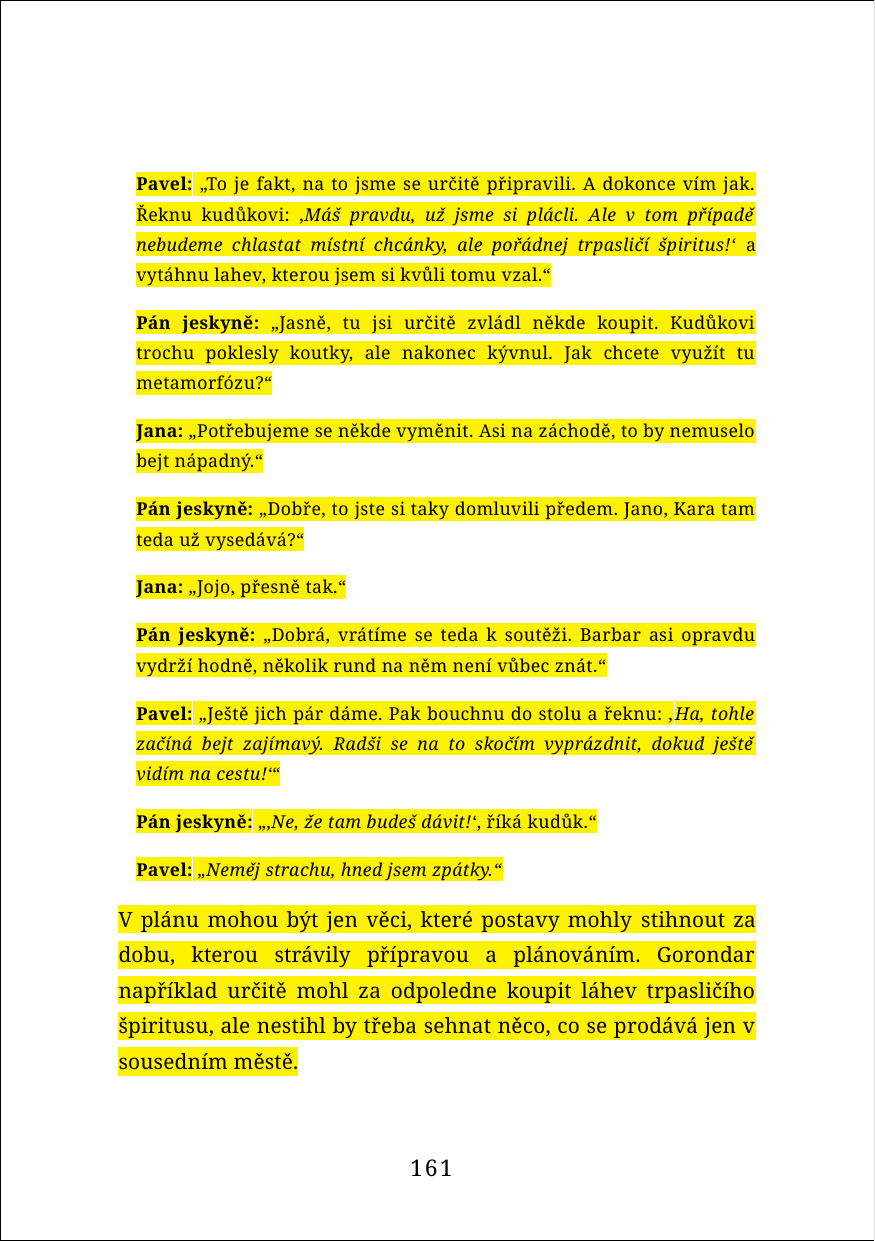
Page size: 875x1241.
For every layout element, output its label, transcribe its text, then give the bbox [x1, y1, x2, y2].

text V plánu mohou být jen věci, které postavy mohly stihnout za dobu, kterou strávily přípravou a plánováním. Gorondar například určitě mohl za odpoledne koupit láhev trpasličího špiritusu, ale nestihl by třeba sehnat něco, co se prodává jen v sousedním městě. [118, 905, 756, 1076]
text Pán jeskyně: „Dobře, to jste si taky domluvili předem. Jano, Kara tam teda už vysedává?“ [136, 497, 756, 551]
text Jana: „Potřebujeme se někde vyměnit. Asi na záchodě, to by nemuselo bejt nápadný.“ [136, 419, 756, 473]
text Pavel: „To je fakt, na to jsme se určitě připravili. A dokonce vím jak. Řeknu kudůkovi: ‚Máš pravdu, už jsme si plácli. Ale v tom případě nebudeme chlastat místní chcánky, ale pořádnej trpasličí špiritus!‘ a vytáhnu lahev, kterou jsem si kvůli tomu vzal.“ [136, 172, 756, 287]
text Pán jeskyně: „Jasně, tu jsi určitě zvládl někde koupit. Kudůkovi trochu poklesly koutky, ale nakonec kývnul. Jak chcete využít tu metamorfózu?“ [136, 310, 756, 395]
text Pavel: „Neměj strachu, hned jsem zpátky.“ [136, 857, 756, 881]
text Jana: „Jojo, přesně tak.“ [136, 575, 756, 599]
text Pán jeskyně: „Dobrá, vrátíme se teda k soutěži. Barbar asi opravdu vydrží hodně, několik rund na něm není vůbec znát.“ [136, 623, 756, 677]
text Pavel: „Ještě jich pár dáme. Pak bouchnu do stolu a řeknu: ‚Ha, tohle začíná bejt zajímavý. Radši se na to skočím vyprázdnit, dokud ještě vidím na cestu!‘“ [136, 701, 756, 786]
text Pán jeskyně: „‚Ne, že tam budeš dávit!‘, říká kudůk.“ [136, 809, 756, 833]
